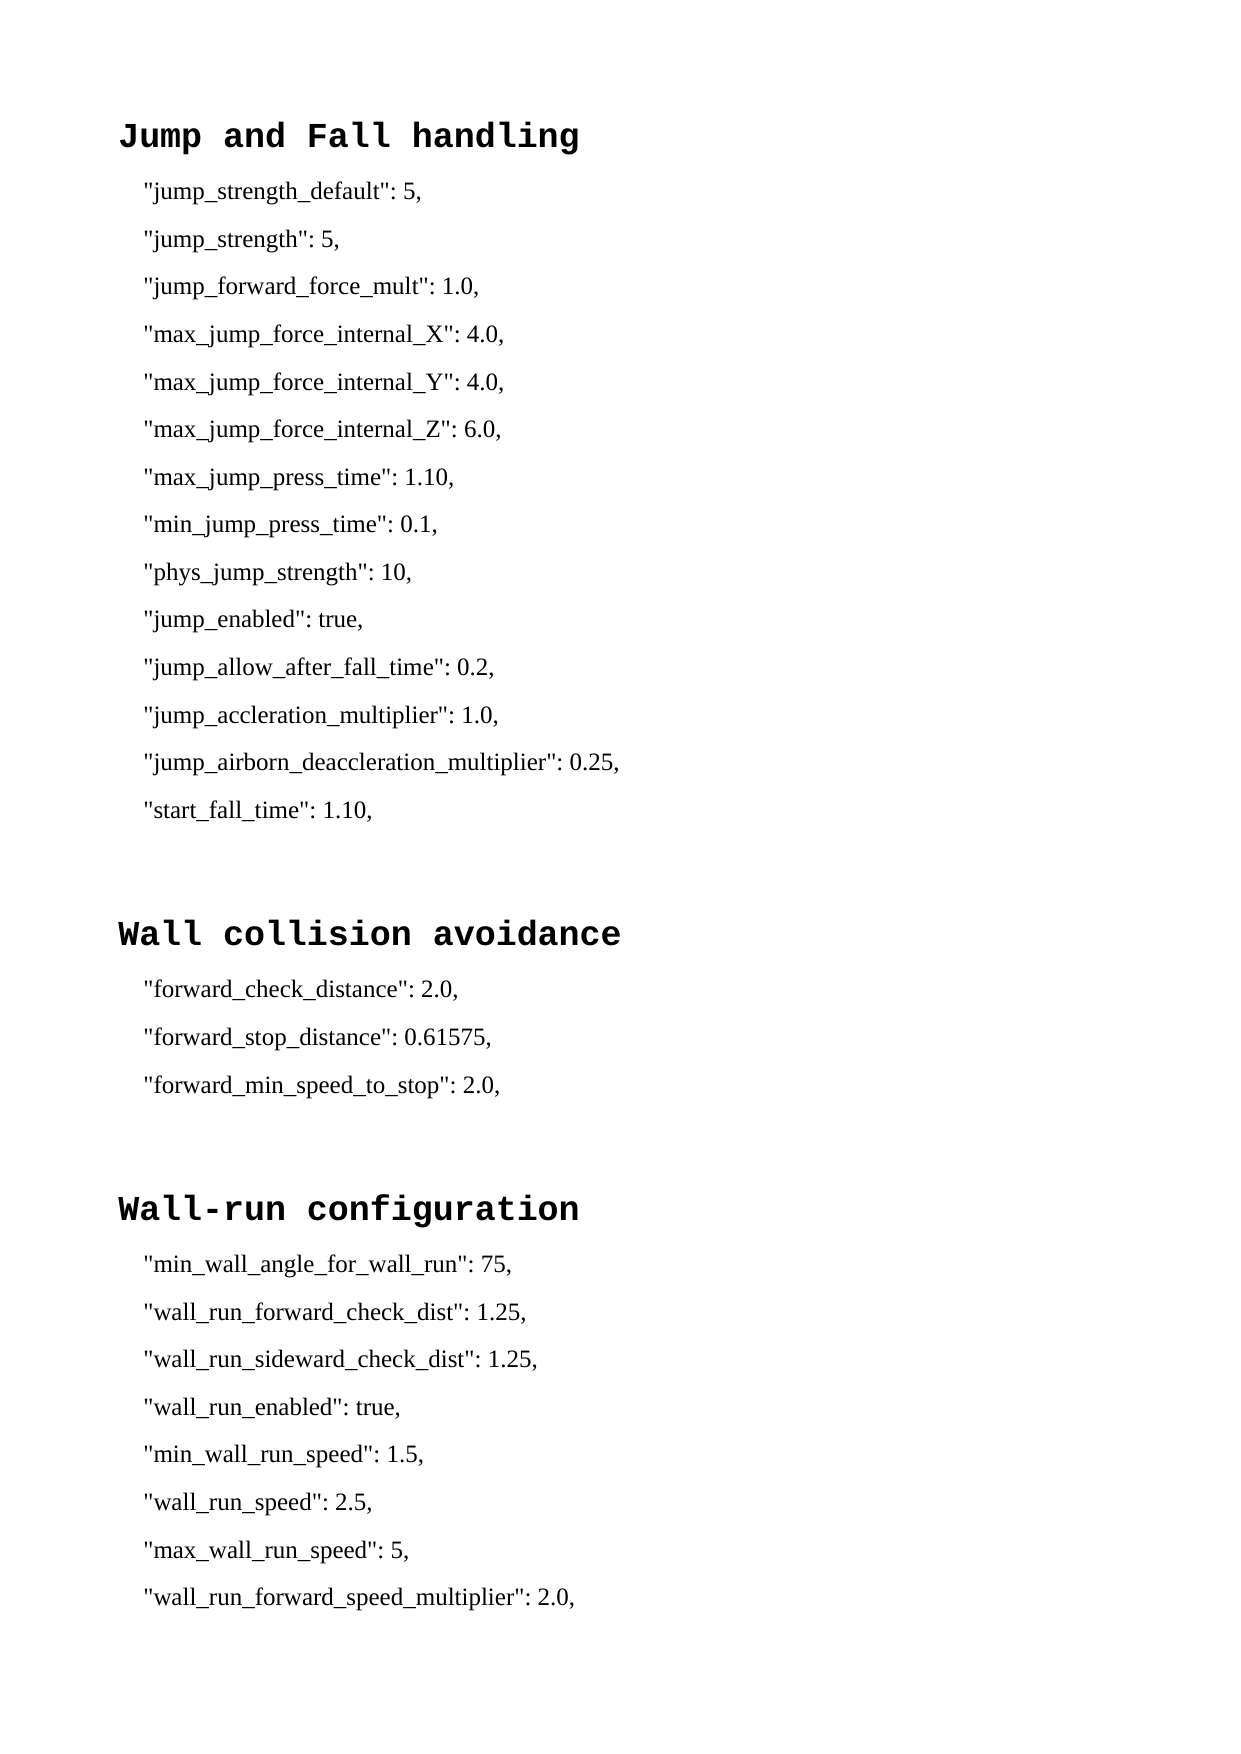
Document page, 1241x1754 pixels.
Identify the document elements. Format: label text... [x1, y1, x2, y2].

text "jump_accleration_multiplier": 1.0, [118, 700, 1122, 728]
text "max_wall_run_speed": 5, [118, 1535, 1122, 1563]
subtitle Jump and Fall handling [118, 118, 1122, 158]
text "jump_forward_force_mult": 1.0, [118, 271, 1122, 300]
text "min_wall_run_speed": 1.5, [118, 1439, 1122, 1468]
text "min_jump_press_time": 0.1, [118, 509, 1122, 538]
text "forward_min_speed_to_stop": 2.0, [118, 1070, 1122, 1098]
text "jump_strength_default": 5, [118, 176, 1122, 205]
text "max_jump_press_time": 1.10, [118, 462, 1122, 491]
text "wall_run_speed": 2.5, [118, 1487, 1122, 1516]
text "jump_airborn_deaccleration_multiplier": 0.25, [118, 747, 1122, 776]
text "jump_strength": 5, [118, 224, 1122, 252]
subtitle Wall collision avoidance [118, 916, 1122, 956]
text "wall_run_enabled": true, [118, 1392, 1122, 1421]
text "start_fall_time": 1.10, [118, 795, 1122, 824]
text "max_jump_force_internal_Z": 6.0, [118, 414, 1122, 443]
text "forward_check_distance": 2.0, [118, 974, 1122, 1003]
text "phys_jump_strength": 10, [118, 557, 1122, 586]
text "max_jump_force_internal_X": 4.0, [118, 319, 1122, 348]
text "wall_run_forward_speed_multiplier": 2.0, [118, 1582, 1122, 1611]
text "min_wall_angle_for_wall_run": 75, [118, 1249, 1122, 1278]
text "jump_enabled": true, [118, 604, 1122, 633]
text "max_jump_force_internal_Y": 4.0, [118, 367, 1122, 395]
text "jump_allow_after_fall_time": 0.2, [118, 652, 1122, 681]
text "wall_run_sideward_check_dist": 1.25, [118, 1344, 1122, 1373]
text "forward_stop_distance": 0.61575, [118, 1022, 1122, 1051]
subtitle Wall-run configuration [118, 1191, 1122, 1231]
text "wall_run_forward_check_dist": 1.25, [118, 1297, 1122, 1326]
